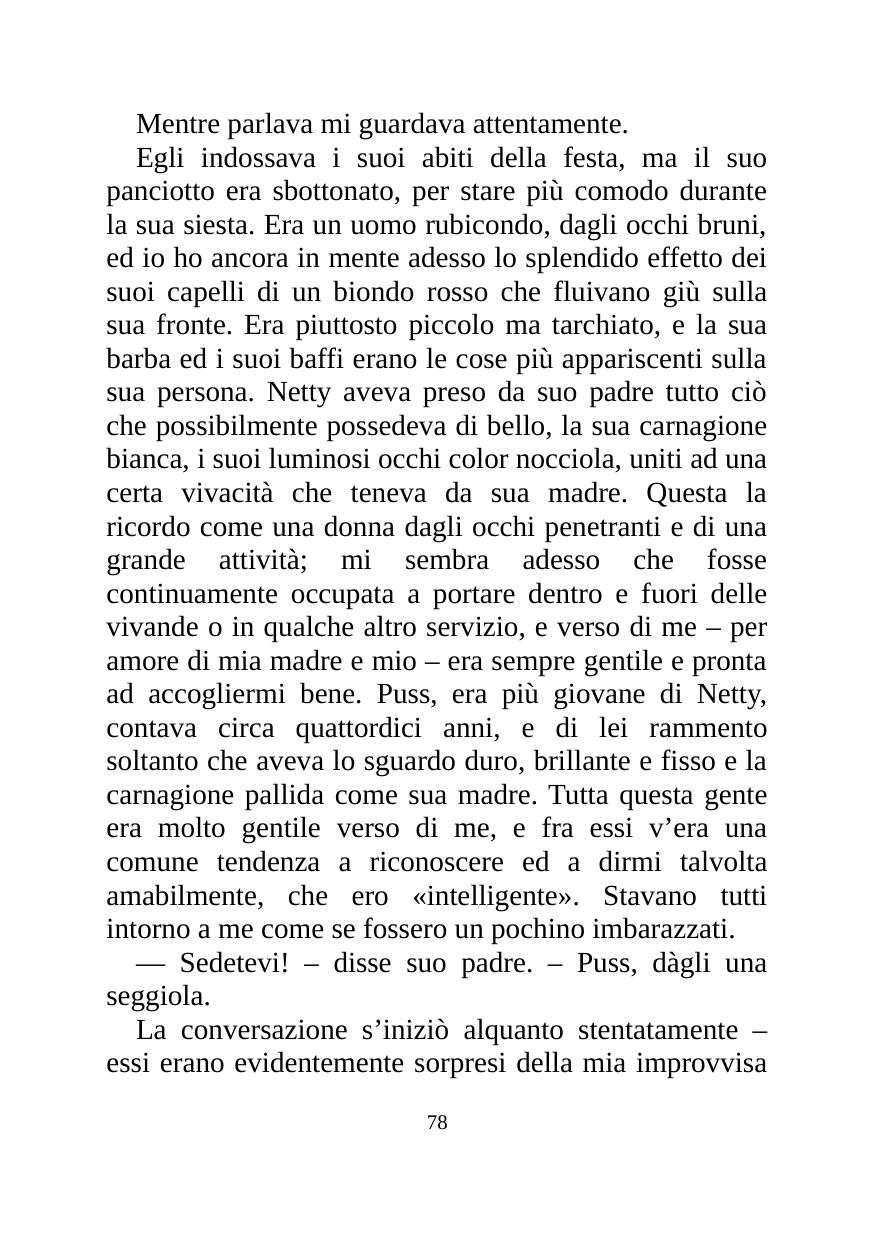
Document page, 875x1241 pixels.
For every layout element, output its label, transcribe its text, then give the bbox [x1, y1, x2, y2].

text — Sedetevi! – disse suo padre. – Puss, dàgli una seggiola. [106, 945, 768, 1012]
text Egli indossava i suoi abiti della festa, ma il suo panciotto era sbottonato, per stare più comodo durante la sua siesta. Era un uomo rubicondo, dagli occhi bruni, ed io ho ancora in mente adesso lo splendido effetto dei suoi capelli di un biondo rosso che fluivano giù sulla sua fronte. Era piuttosto piccolo ma tarchiato, e la sua barba ed i suoi baffi erano le cose più appariscenti sulla sua persona. Netty aveva preso da suo padre tutto ciò che possibilmente possedeva di bello, la sua carnagione bianca, i suoi luminosi occhi color nocciola, uniti ad una certa vivacità che teneva da sua madre. Questa la ricordo come una donna dagli occhi penetranti e di una grande attività; mi sembra adesso che fosse continuamente occupata a portare dentro e fuori delle vivande o in qualche altro servizio, e verso di me – per amore di mia madre e mio – era sempre gentile e pronta ad accogliermi bene. Puss, era più giovane di Netty, contava circa quattordici anni, e di lei rammento soltanto che aveva lo sguardo duro, brillante e fisso e la carnagione pallida come sua madre. Tutta questa gente era molto gentile verso di me, e fra essi v’era una comune tendenza a riconoscere ed a dirmi talvolta amabilmente, che ero «intelligente». Stavano tutti intorno a me come se fossero un pochino imbarazzati. [106, 140, 768, 945]
text Mentre parlava mi guardava attentamente. [106, 106, 768, 140]
text La conversazione s’iniziò alquanto stentatamente – essi erano evidentemente sorpresi della mia improvvisa [106, 1012, 768, 1079]
